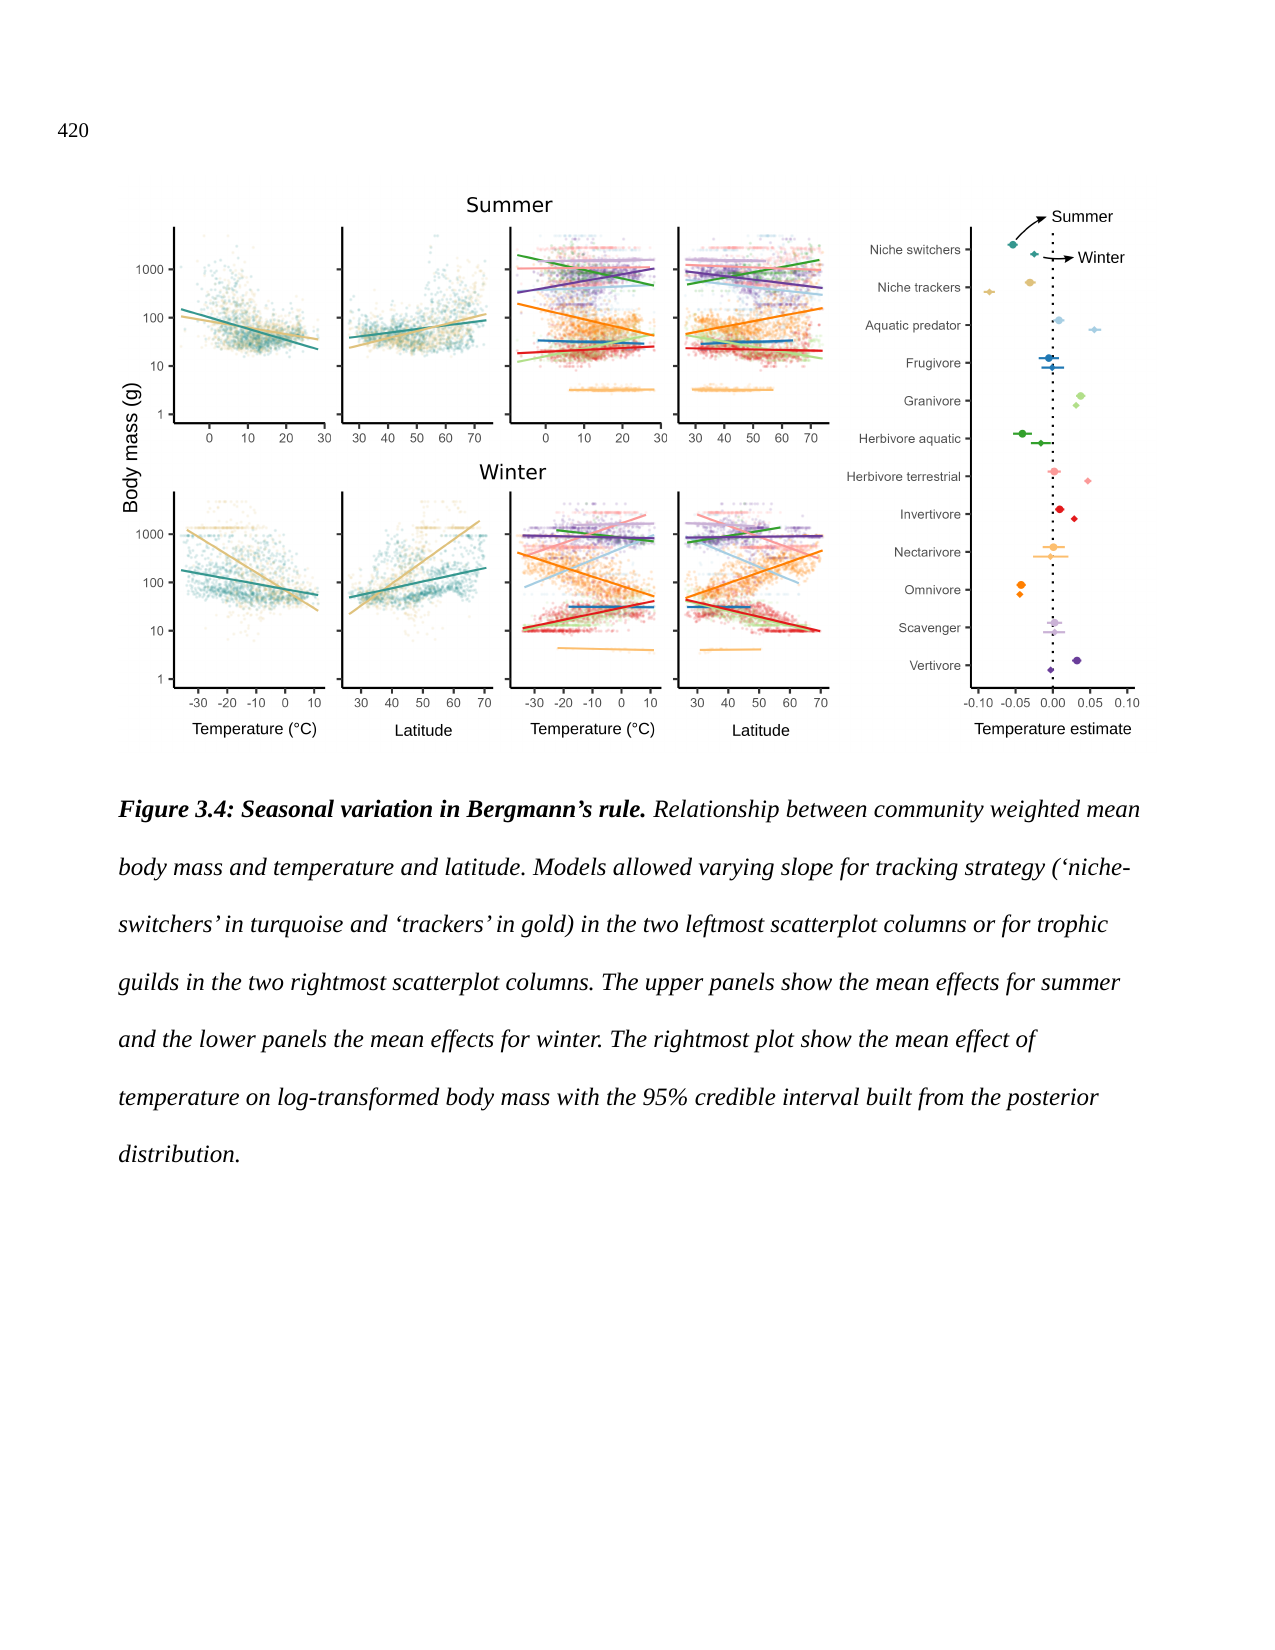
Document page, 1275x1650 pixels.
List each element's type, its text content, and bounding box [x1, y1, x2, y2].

picture [118, 175, 1157, 753]
text Figure 3.4: Seasonal variation in Bergmann’s rule. Relationship between community weighted mean body mass and temperature and latitude. Models allowed varying slope for tracking strategy (‘niche-switchers’ in turquoise and ‘trackers’ in gold) in the two leftmost scatterplot columns or for trophic guilds in the two rightmost scatterplot columns. The upper panels show the mean effects for summer and the lower panels the mean effects for winter. The rightmost plot show the mean effect of temperature on log-transformed body mass with the 95% credible interval built from the posterior distribution. [118, 753, 1157, 1168]
